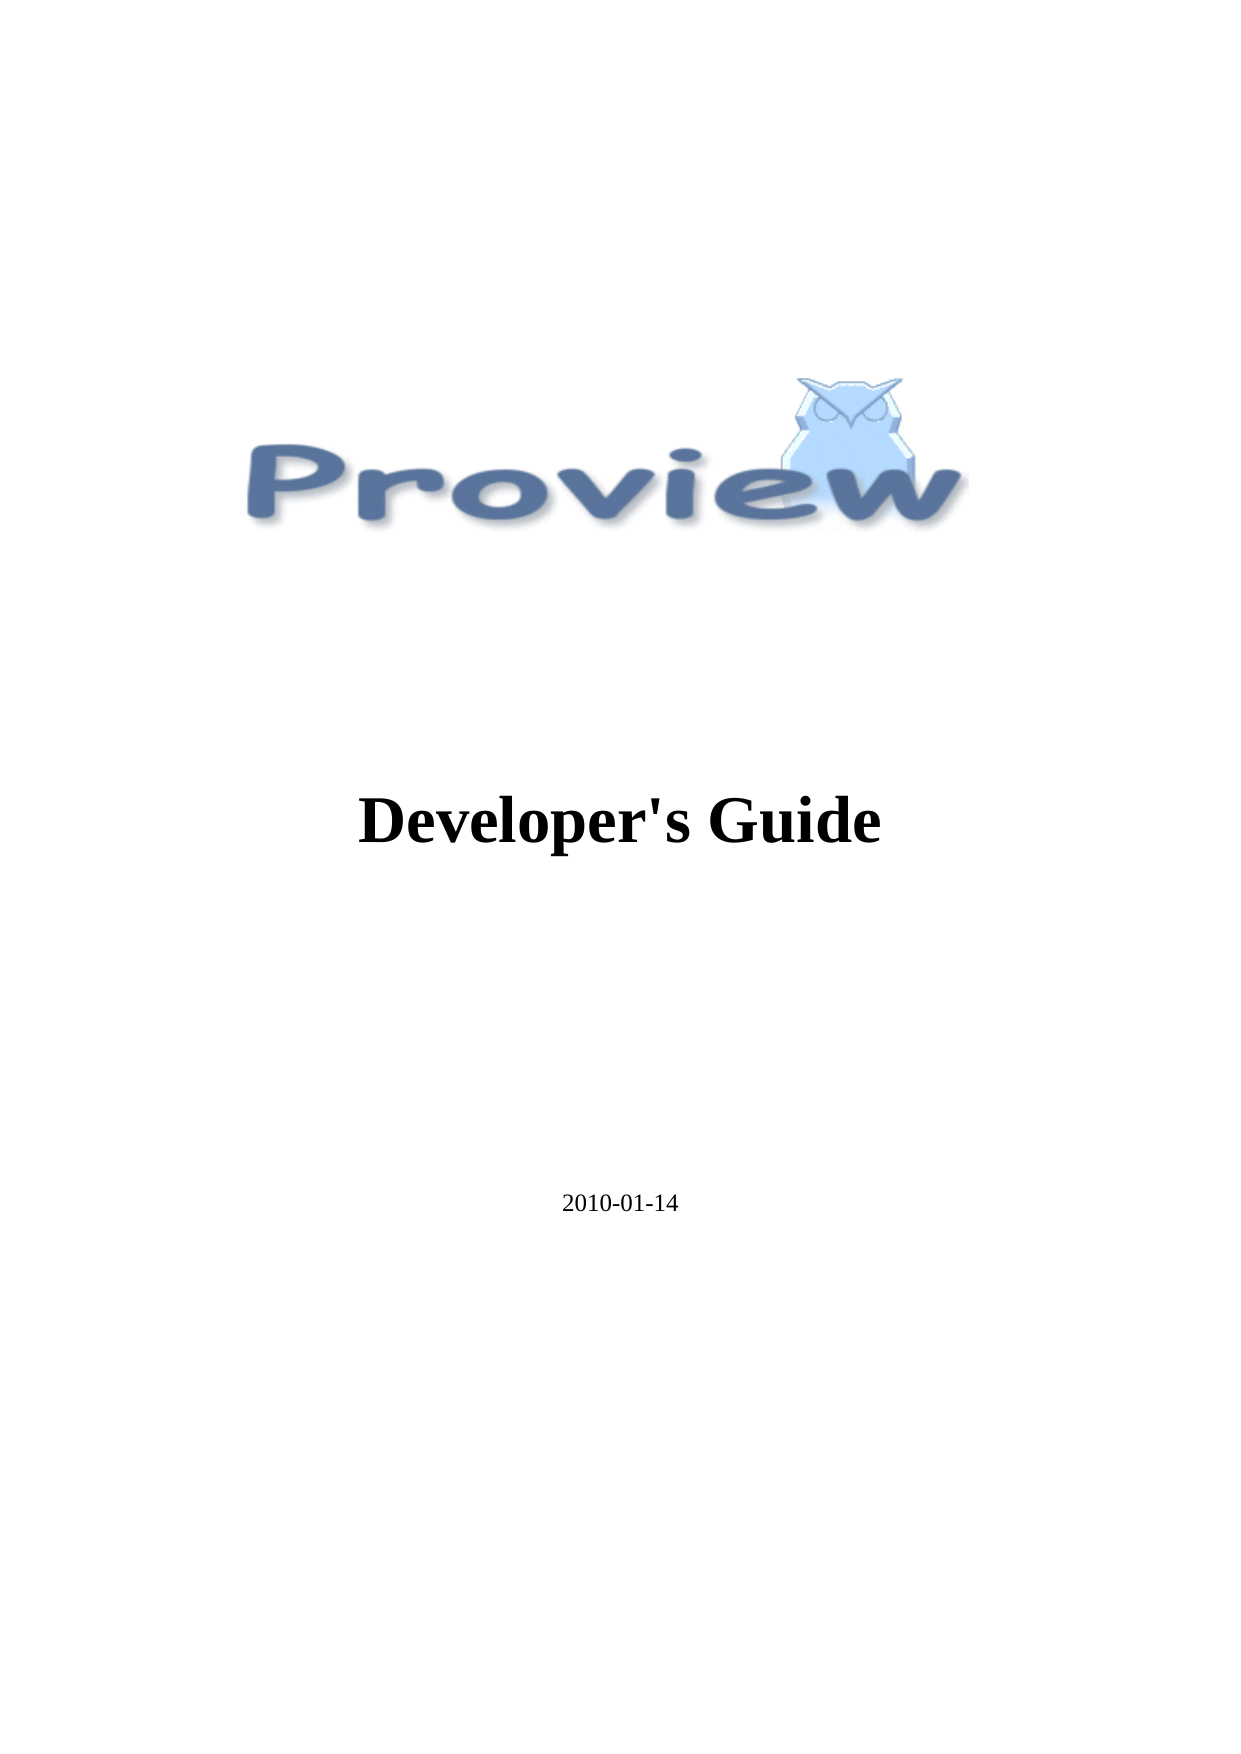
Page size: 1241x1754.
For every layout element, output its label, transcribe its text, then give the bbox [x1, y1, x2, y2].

text 2010-01-14 [118, 1189, 1122, 1217]
text Developer's Guide [118, 783, 1122, 857]
picture [229, 377, 980, 534]
